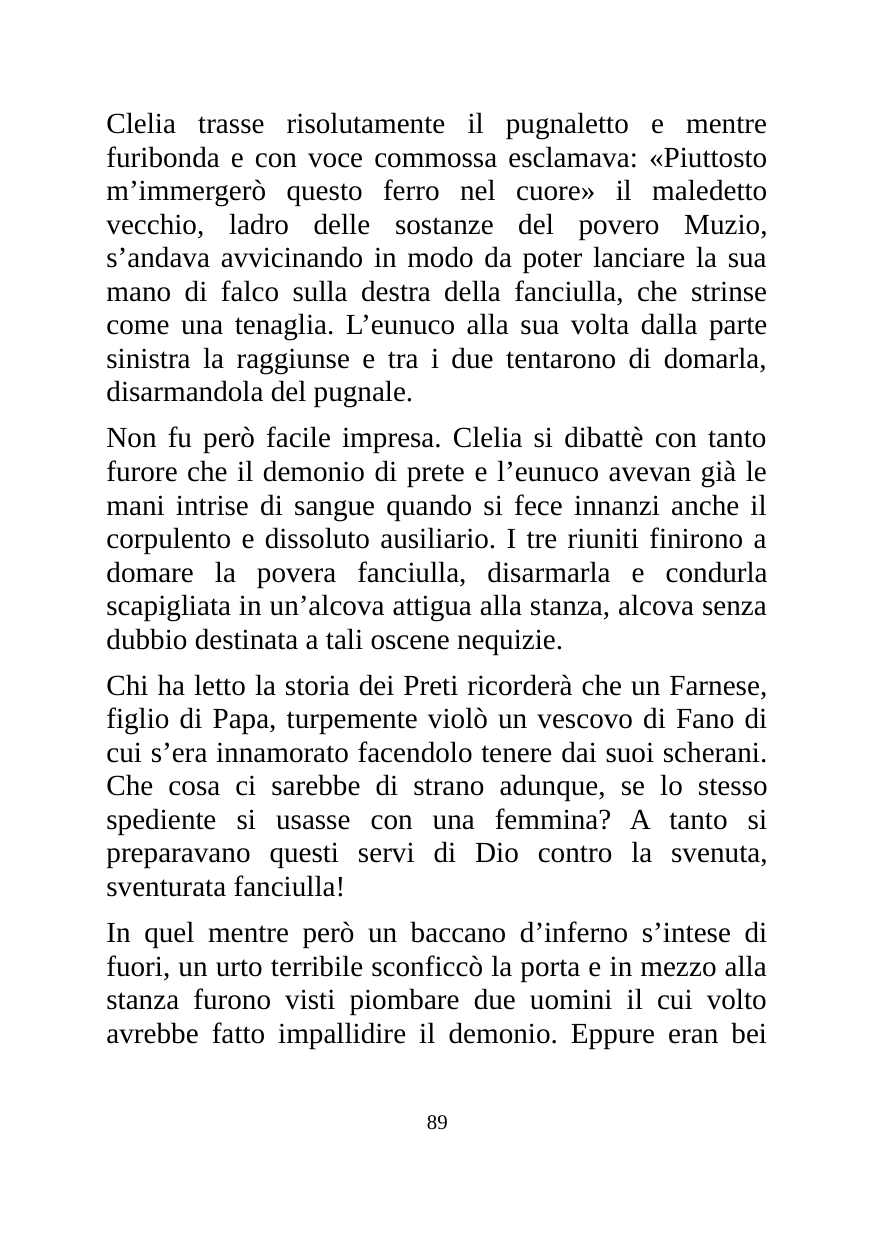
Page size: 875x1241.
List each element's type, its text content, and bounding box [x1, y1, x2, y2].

text In quel mentre però un baccano d’inferno s’intese di fuori, un urto terribile sconficcò la porta e in mezzo alla stanza furono visti piombare due uomini il cui volto avrebbe fatto impallidire il demonio. Eppure eran bei [106, 915, 768, 1049]
text Chi ha letto la storia dei Preti ricorderà che un Farnese, figlio di Papa, turpemente violò un vescovo di Fano di cui s’era innamorato facendolo tenere dai suoi scherani. Che cosa ci sarebbe di strano adunque, se lo stesso spediente si usasse con una femmina? A tanto si preparavano questi servi di Dio contro la svenuta, sventurata fanciulla! [106, 668, 768, 903]
text Non fu però facile impresa. Clelia si dibattè con tanto furore che il demonio di prete e l’eunuco avevan già le mani intrise di sangue quando si fece innanzi anche il corpulento e dissoluto ausiliario. I tre riuniti finirono a domare la povera fanciulla, disarmarla e condurla scapigliata in un’alcova attigua alla stanza, alcova senza dubbio destinata a tali oscene nequizie. [106, 421, 768, 655]
text Clelia trasse risolutamente il pugnaletto e mentre furibonda e con voce commossa esclamava: «Piuttosto m’immergerò questo ferro nel cuore» il maledetto vecchio, ladro delle sostanze del povero Muzio, s’andava avvicinando in modo da poter lanciare la sua mano di falco sulla destra della fanciulla, che strinse come una tenaglia. L’eunuco alla sua volta dalla parte sinistra la raggiunse e tra i due tentarono di domarla, disarmandola del pugnale. [106, 106, 768, 408]
